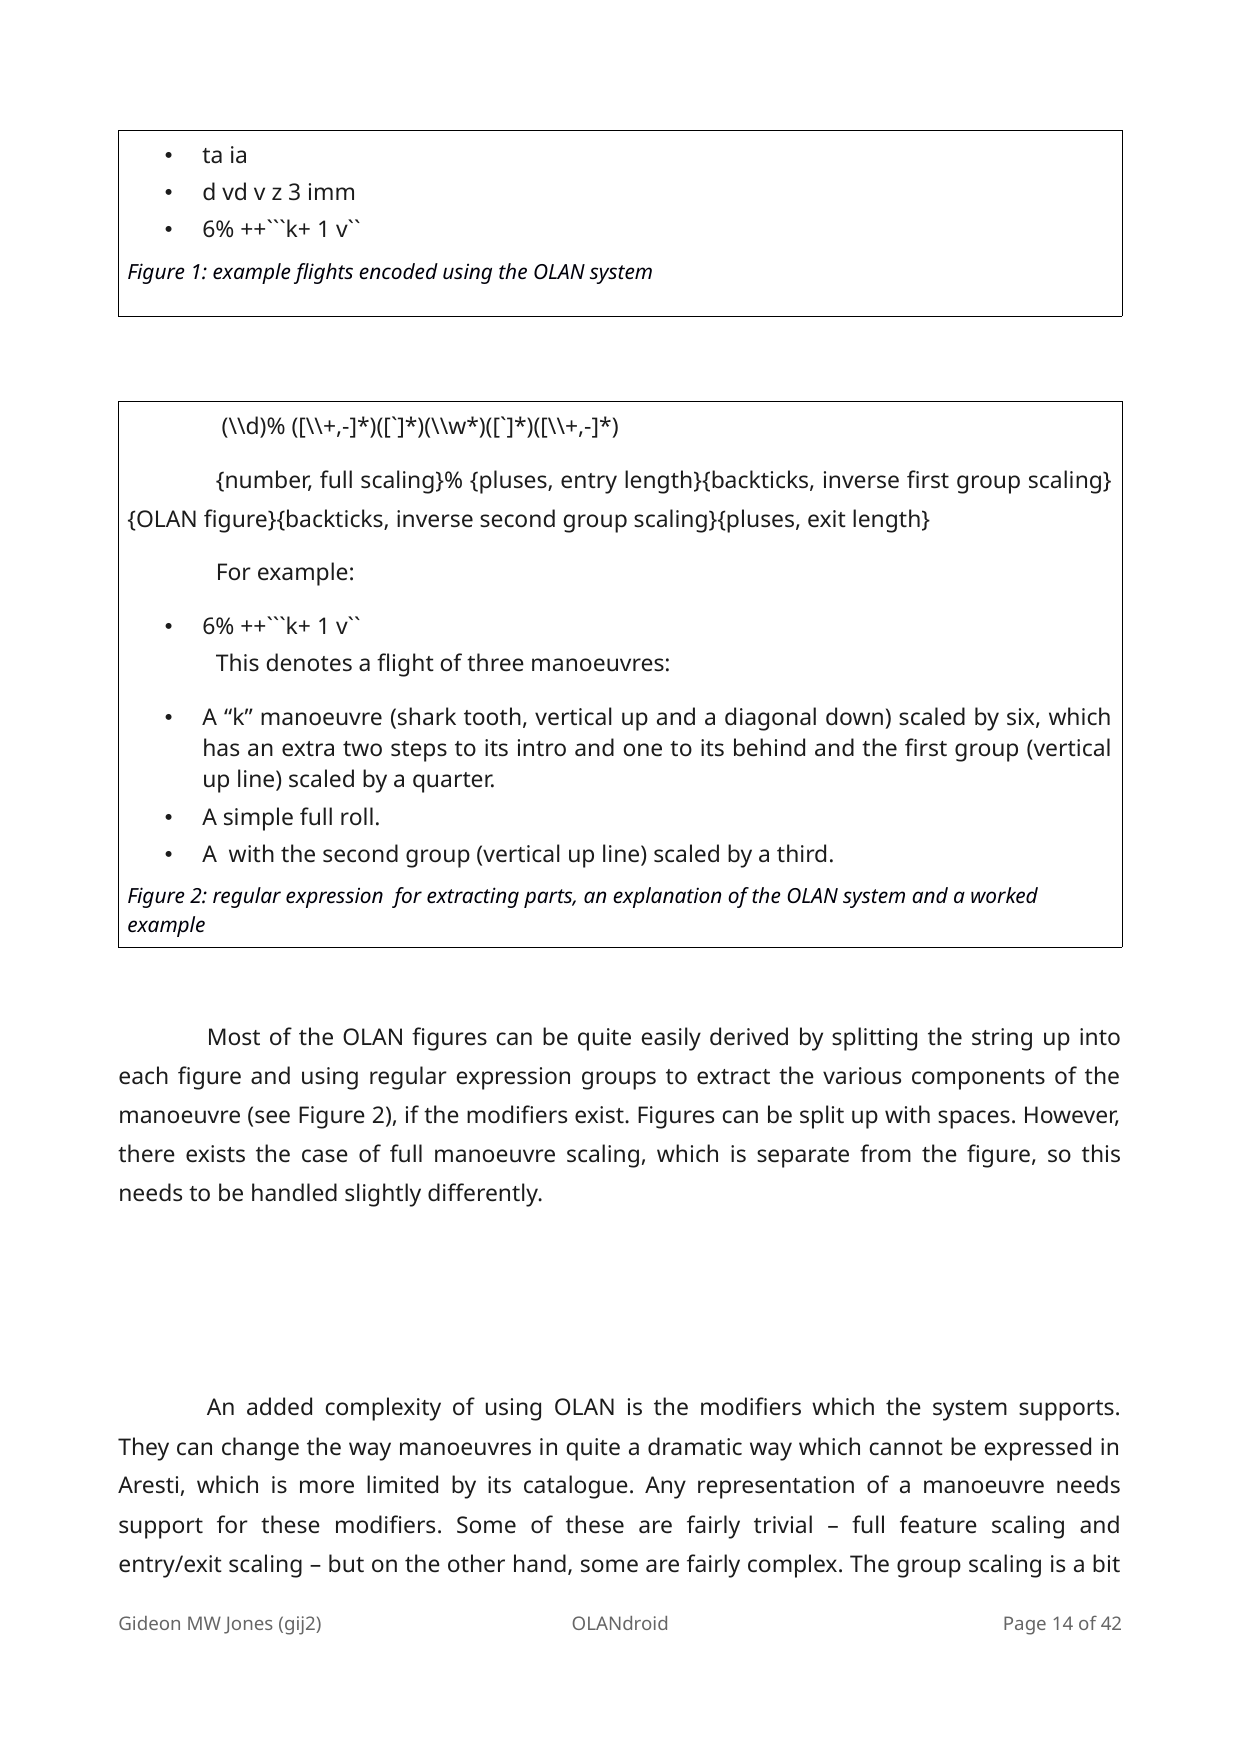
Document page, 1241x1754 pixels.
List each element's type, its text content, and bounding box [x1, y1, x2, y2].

text For example: [127, 556, 1113, 587]
text Figure 1: example flights encoded using the OLAN system [127, 257, 1113, 285]
list A with the second group (vertical up line) scaled by a third. [164, 838, 1113, 869]
text This denotes a flight of three manoeuvres: [127, 647, 1113, 678]
text Figure 2: regular expression for extracting parts, an explanation of the OLAN system and a worked example [127, 881, 1113, 938]
list 6% ++```k+ 1 v`` [164, 213, 1113, 244]
list A simple full roll. [164, 800, 1113, 832]
text {number, full scaling}% {pluses, entry length}{backticks, inverse first group scaling}{OLAN figure}{backticks, inverse second group scaling}{pluses, exit length} [127, 463, 1113, 534]
text (\\d)% ([\\+,-]*)([`]*)(\\w*)([`]*)([\\+,-]*) [127, 410, 1113, 441]
list ta ia [164, 139, 1113, 170]
text Most of the OLAN figures can be quite easily derived by splitting the string up into each figure and using regular expression groups to extract the various components of the manoeuvre (see Figure 2), if the modifiers exist. Figures can be split up with spaces. However, there exists the case of full manoeuvre scaling, which is separate from the figure, so this needs to be handled slightly differently. [118, 1021, 1122, 1208]
text An added complexity of using OLAN is the modifiers which the system supports. They can change the way manoeuvres in quite a dramatic way which cannot be expressed in Aresti, which is more limited by its catalogue. Any representation of a manoeuvre needs support for these modifiers. Some of these are fairly trivial – full feature scaling and entry/exit scaling – but on the other hand, some are fairly complex. The group scaling is a bit [118, 1391, 1122, 1579]
list d vd v z 3 imm [164, 176, 1113, 207]
list A “k” manoeuvre (shark tooth, vertical up and a diagonal down) scaled by six, which has an extra two steps to its intro and one to its behind and the first group (vertical up line) scaled by a quarter. [164, 701, 1113, 794]
list 6% ++```k+ 1 v`` [164, 610, 1113, 641]
